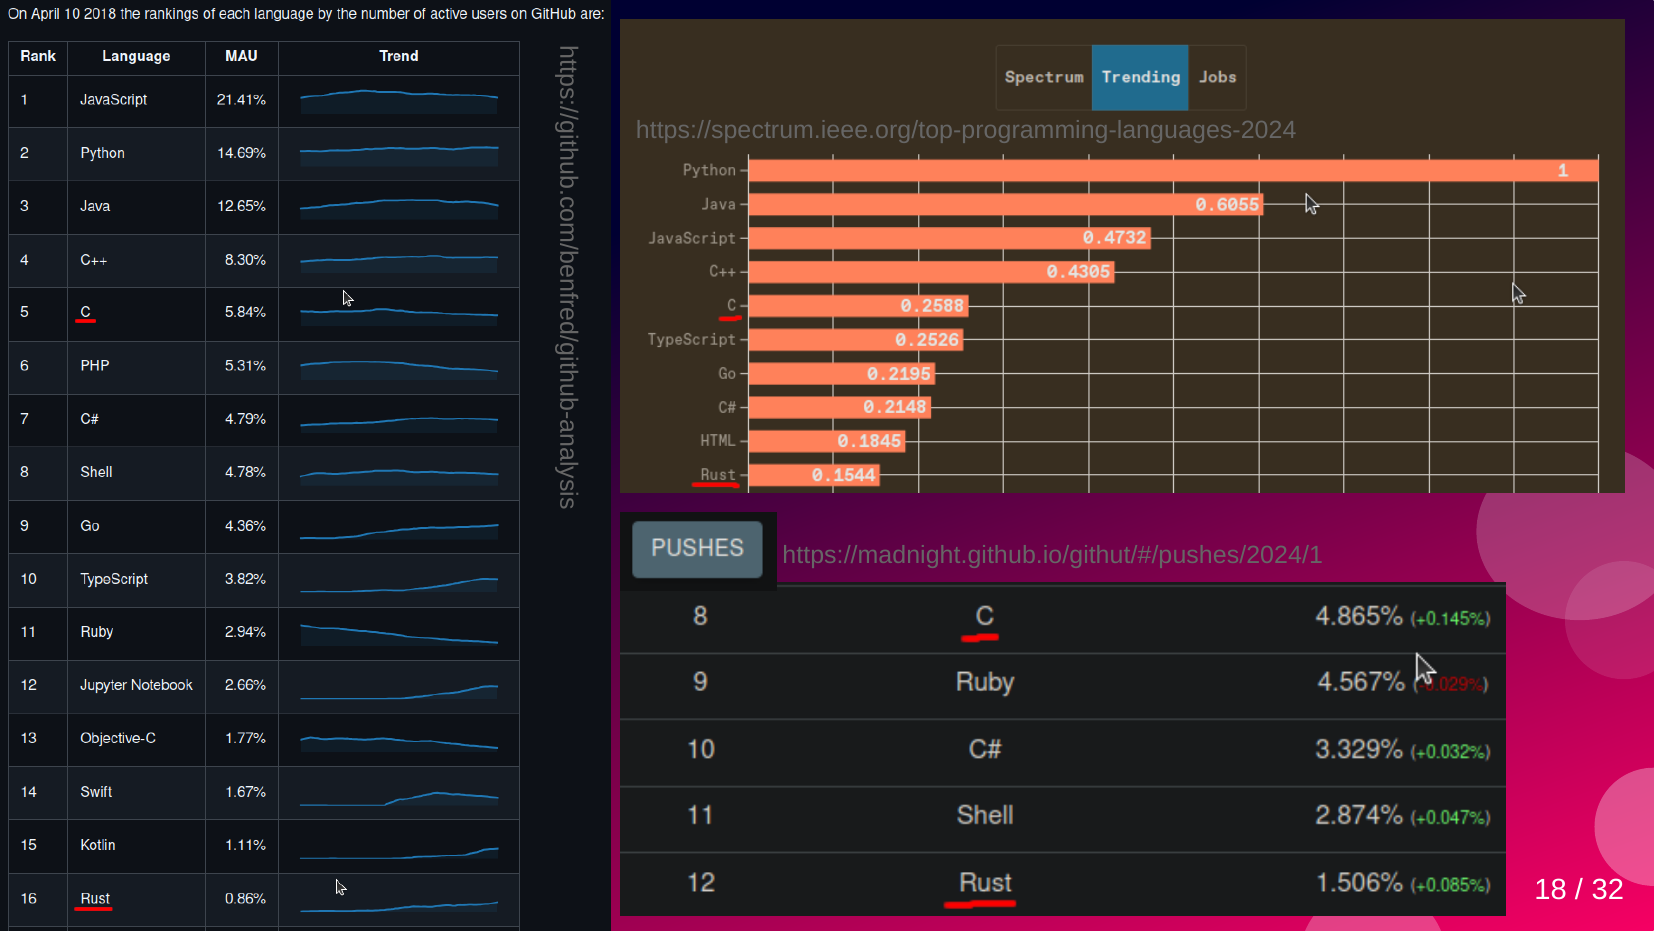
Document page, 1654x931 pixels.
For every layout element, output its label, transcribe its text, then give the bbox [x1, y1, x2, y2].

text_box https://spectrum.ieee.org/top-programming-languages-2024 [621, 108, 1447, 165]
picture [620, 19, 1625, 493]
picture [620, 512, 1506, 916]
text_box https://madnight.github.io/githut/#/pushes/2024/1 [767, 533, 1369, 591]
text_box https://github.com/benfred/github-analysis [533, 30, 591, 857]
picture [0, 0, 611, 931]
